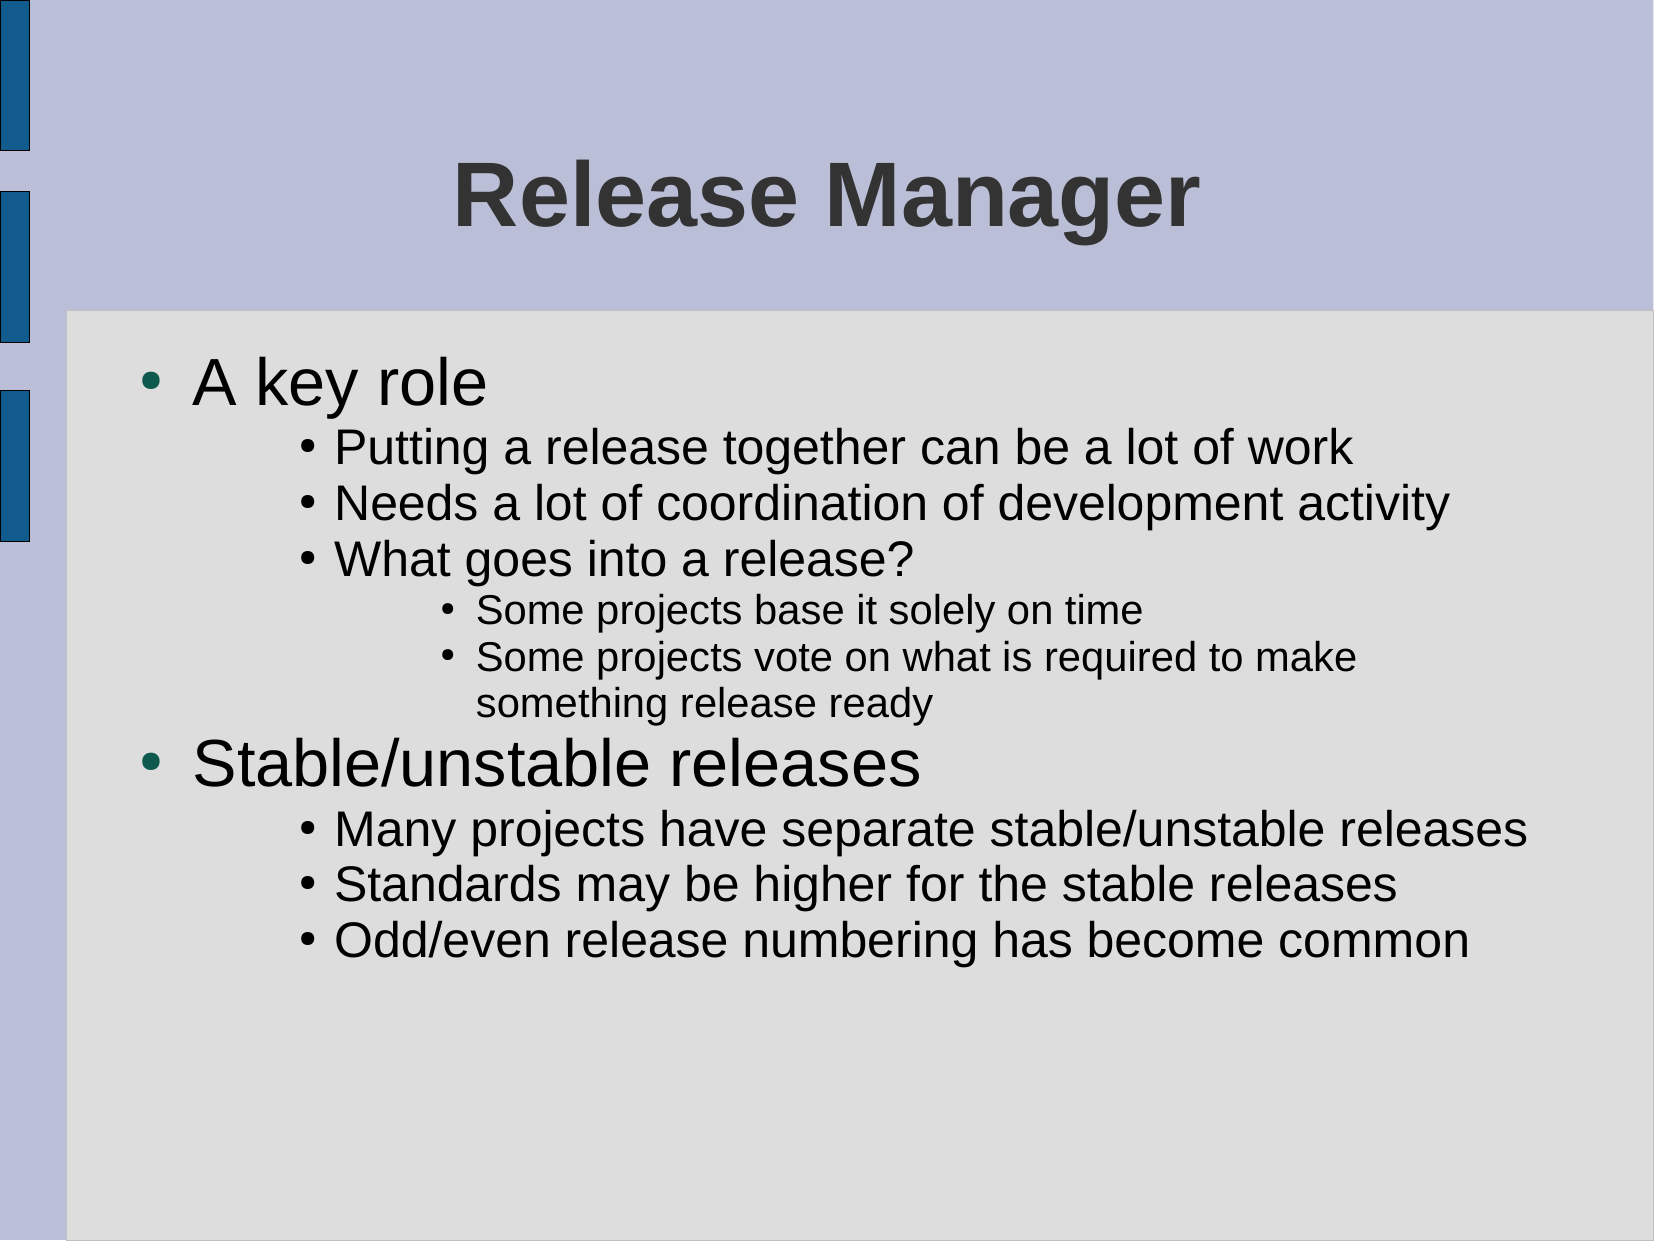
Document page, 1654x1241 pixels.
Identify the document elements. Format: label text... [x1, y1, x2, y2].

title Release Manager [121, 98, 1534, 291]
list A key role Putting a release together can be a lot of work Needs a lot of coordination of development activity What goes into a release? Some projects base it solely on time Some projects vote on what is required to make something release ready Stable/unstable releases Many projects have separate stable/unstable releases Standards may be higher for the stable releases Odd/even release numbering has become common [121, 344, 1534, 1112]
